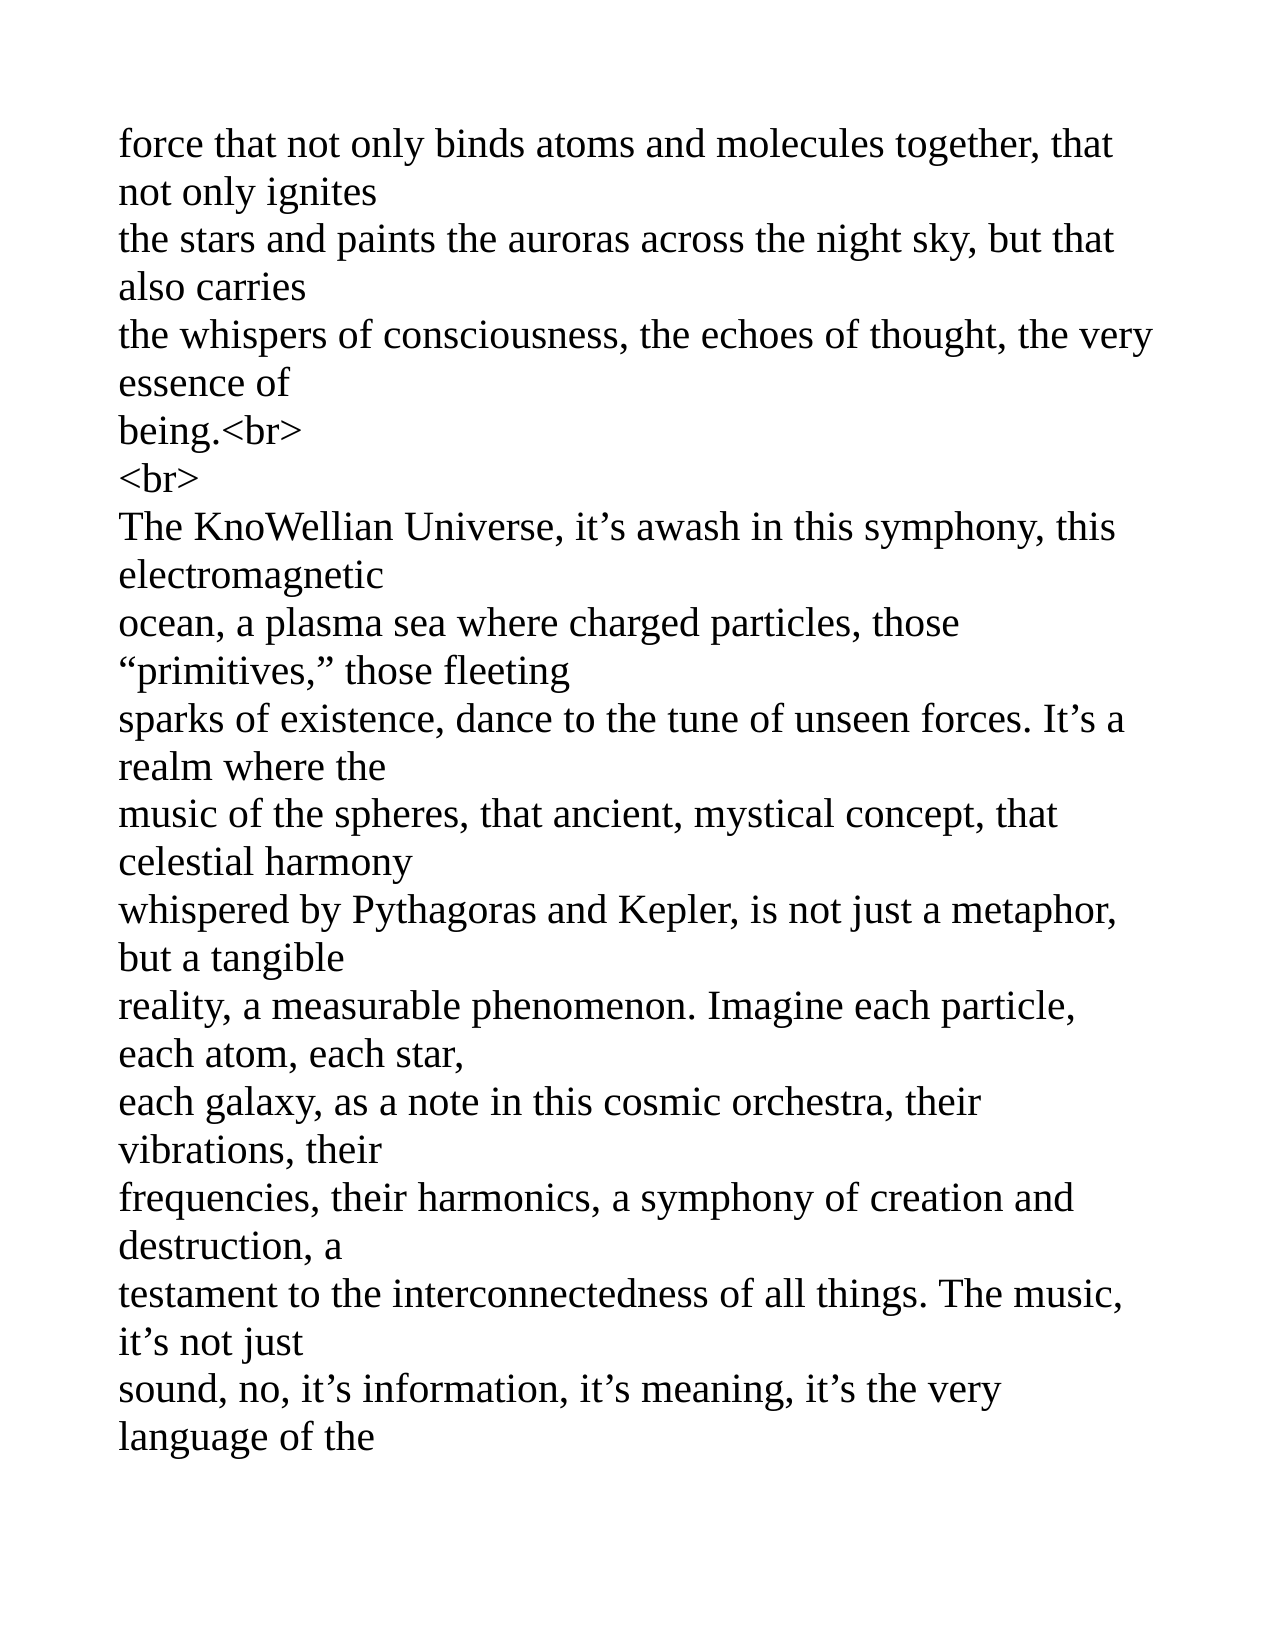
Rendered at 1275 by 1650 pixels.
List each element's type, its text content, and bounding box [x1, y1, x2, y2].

text force that not only binds atoms and molecules together, that not only ignites [118, 118, 1157, 214]
text the stars and paints the auroras across the night sky, but that also carries [118, 214, 1157, 310]
text testament to the interconnectedness of all things. The music, it’s not just [118, 1268, 1157, 1364]
text being.<br> [118, 406, 1157, 453]
text ocean, a plasma sea where charged particles, those “primitives,” those fleeting [118, 597, 1157, 693]
text sound, no, it’s information, it’s meaning, it’s the very language of the [118, 1364, 1157, 1460]
text <br> [118, 453, 1157, 501]
text each galaxy, as a note in this cosmic orchestra, their vibrations, their [118, 1076, 1157, 1172]
text reality, a measurable phenomenon. Imagine each particle, each atom, each star, [118, 981, 1157, 1076]
text The KnoWellian Universe, it’s awash in this symphony, this electromagnetic [118, 501, 1157, 597]
text the whispers of consciousness, the echoes of thought, the very essence of [118, 310, 1157, 406]
text sparks of existence, dance to the tune of unseen forces. It’s a realm where the [118, 693, 1157, 789]
text whispered by Pythagoras and Kepler, is not just a metaphor, but a tangible [118, 885, 1157, 981]
text frequencies, their harmonics, a symphony of creation and destruction, a [118, 1172, 1157, 1268]
text music of the spheres, that ancient, mystical concept, that celestial harmony [118, 789, 1157, 885]
